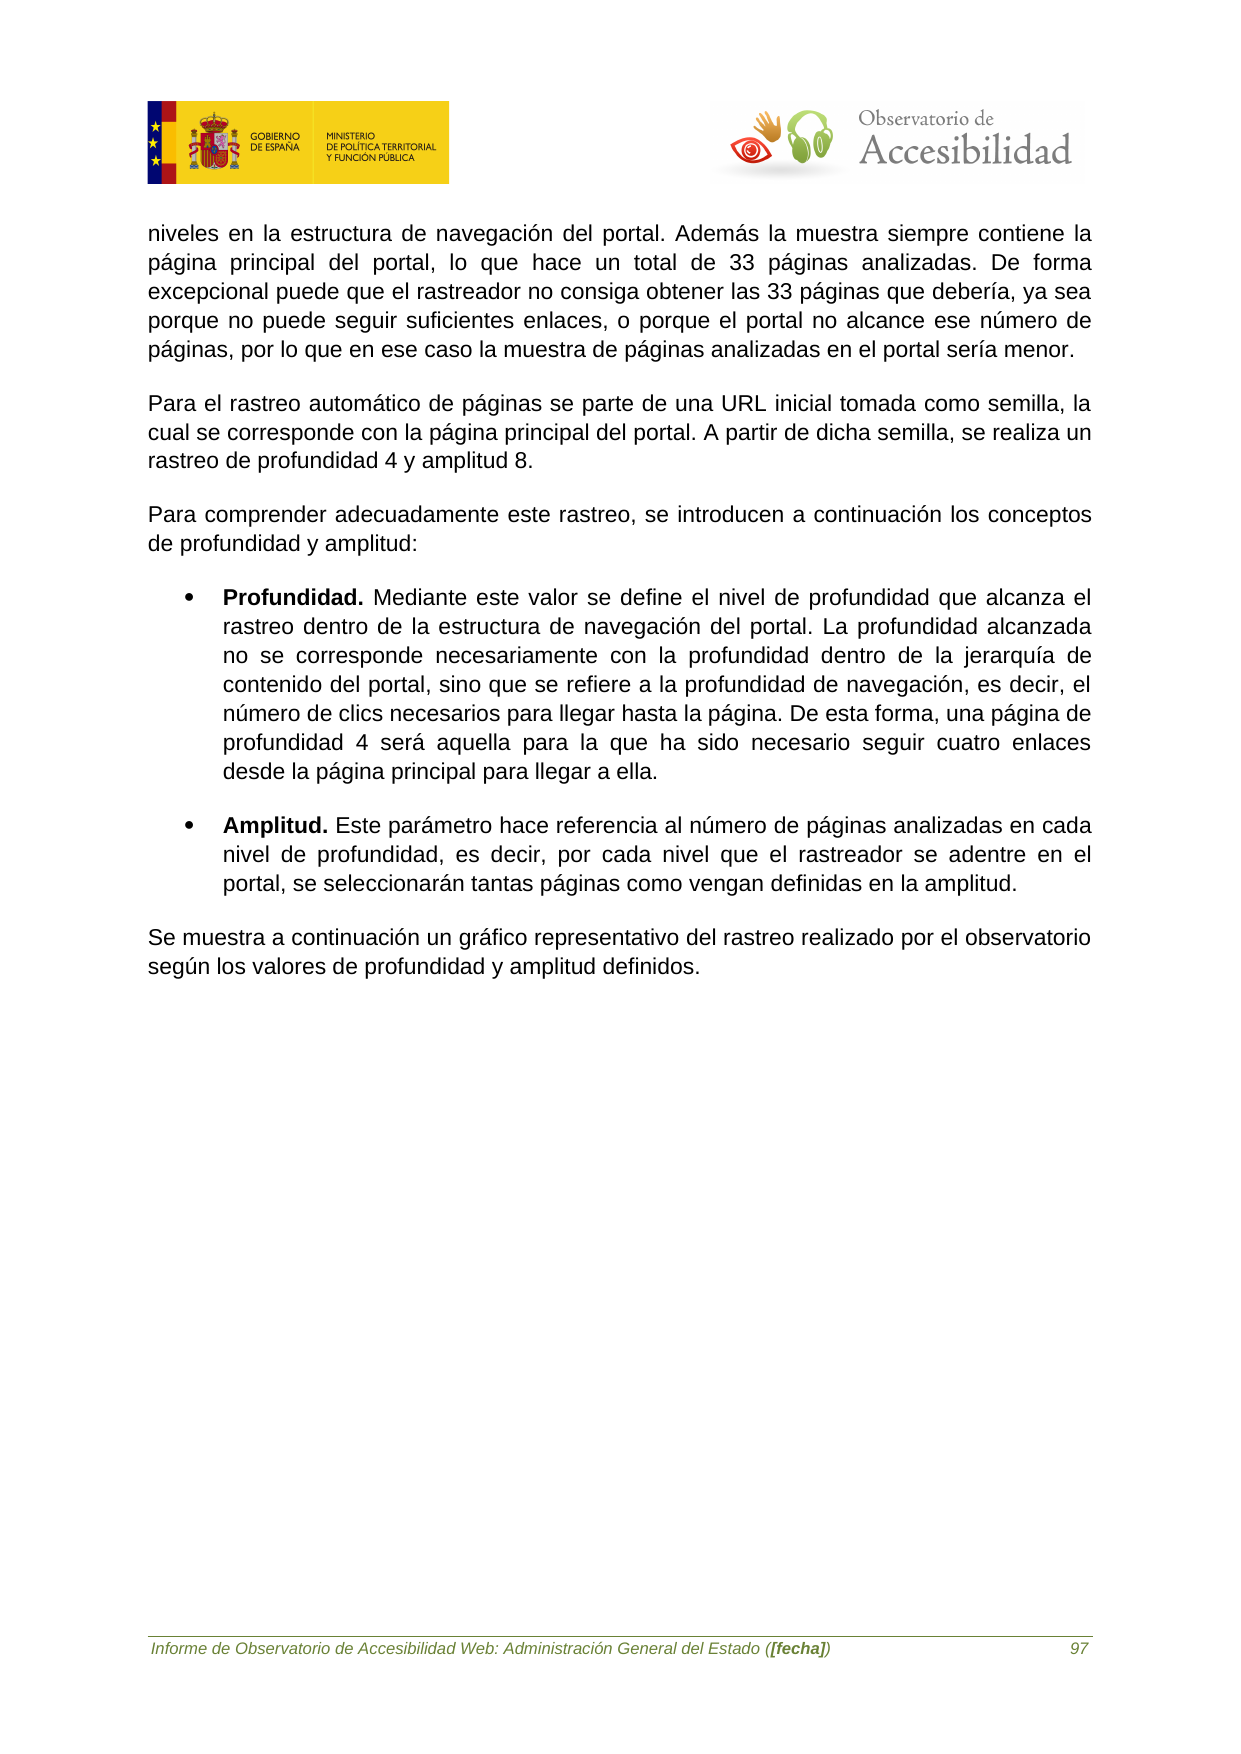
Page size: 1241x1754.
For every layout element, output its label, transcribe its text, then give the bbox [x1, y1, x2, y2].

list Amplitud. Este parámetro hace referencia al número de páginas analizadas en cada nivel de profundidad, es decir, por cada nivel que el rastreador se adentre en el portal, se seleccionarán tantas páginas como vengan definidas en la amplitud. [185, 812, 1092, 896]
text niveles en la estructura de navegación del portal. Además la muestra siempre contiene la página principal del portal, lo que hace un total de 33 páginas analizadas. De forma excepcional puede que el rastreador no consiga obtener las 33 páginas que debería, ya sea porque no puede seguir suficientes enlaces, o porque el portal no alcance ese número de páginas, por lo que en ese caso la muestra de páginas analizadas en el portal sería menor. [148, 220, 1092, 362]
text Para comprender adecuadamente este rastreo, se introducen a continuación los conceptos de profundidad y amplitud: [148, 501, 1092, 557]
text Se muestra a continuación un gráfico representativo del rastreo realizado por el observatorio según los valores de profundidad y amplitud definidos. [148, 924, 1092, 979]
list Profundidad. Mediante este valor se define el nivel de profundidad que alcanza el rastreo dentro de la estructura de navegación del portal. La profundidad alcanzada no se corresponde necesariamente con la profundidad dentro de la jerarquía de contenido del portal, sino que se refiere a la profundidad de navegación, es decir, el número de clics necesarios para llegar hasta la página. De esta forma, una página de profundidad 4 será aquella para la que ha sido necesario seguir cuatro enlaces desde la página principal para llegar a ella. [185, 584, 1092, 784]
picture [710, 101, 1086, 184]
picture [147, 101, 450, 184]
text Para el rastreo automático de páginas se parte de una URL inicial tomada como semilla, la cual se corresponde con la página principal del portal. A partir de dicha semilla, se realiza un rastreo de profundidad 4 y amplitud 8. [148, 389, 1092, 474]
